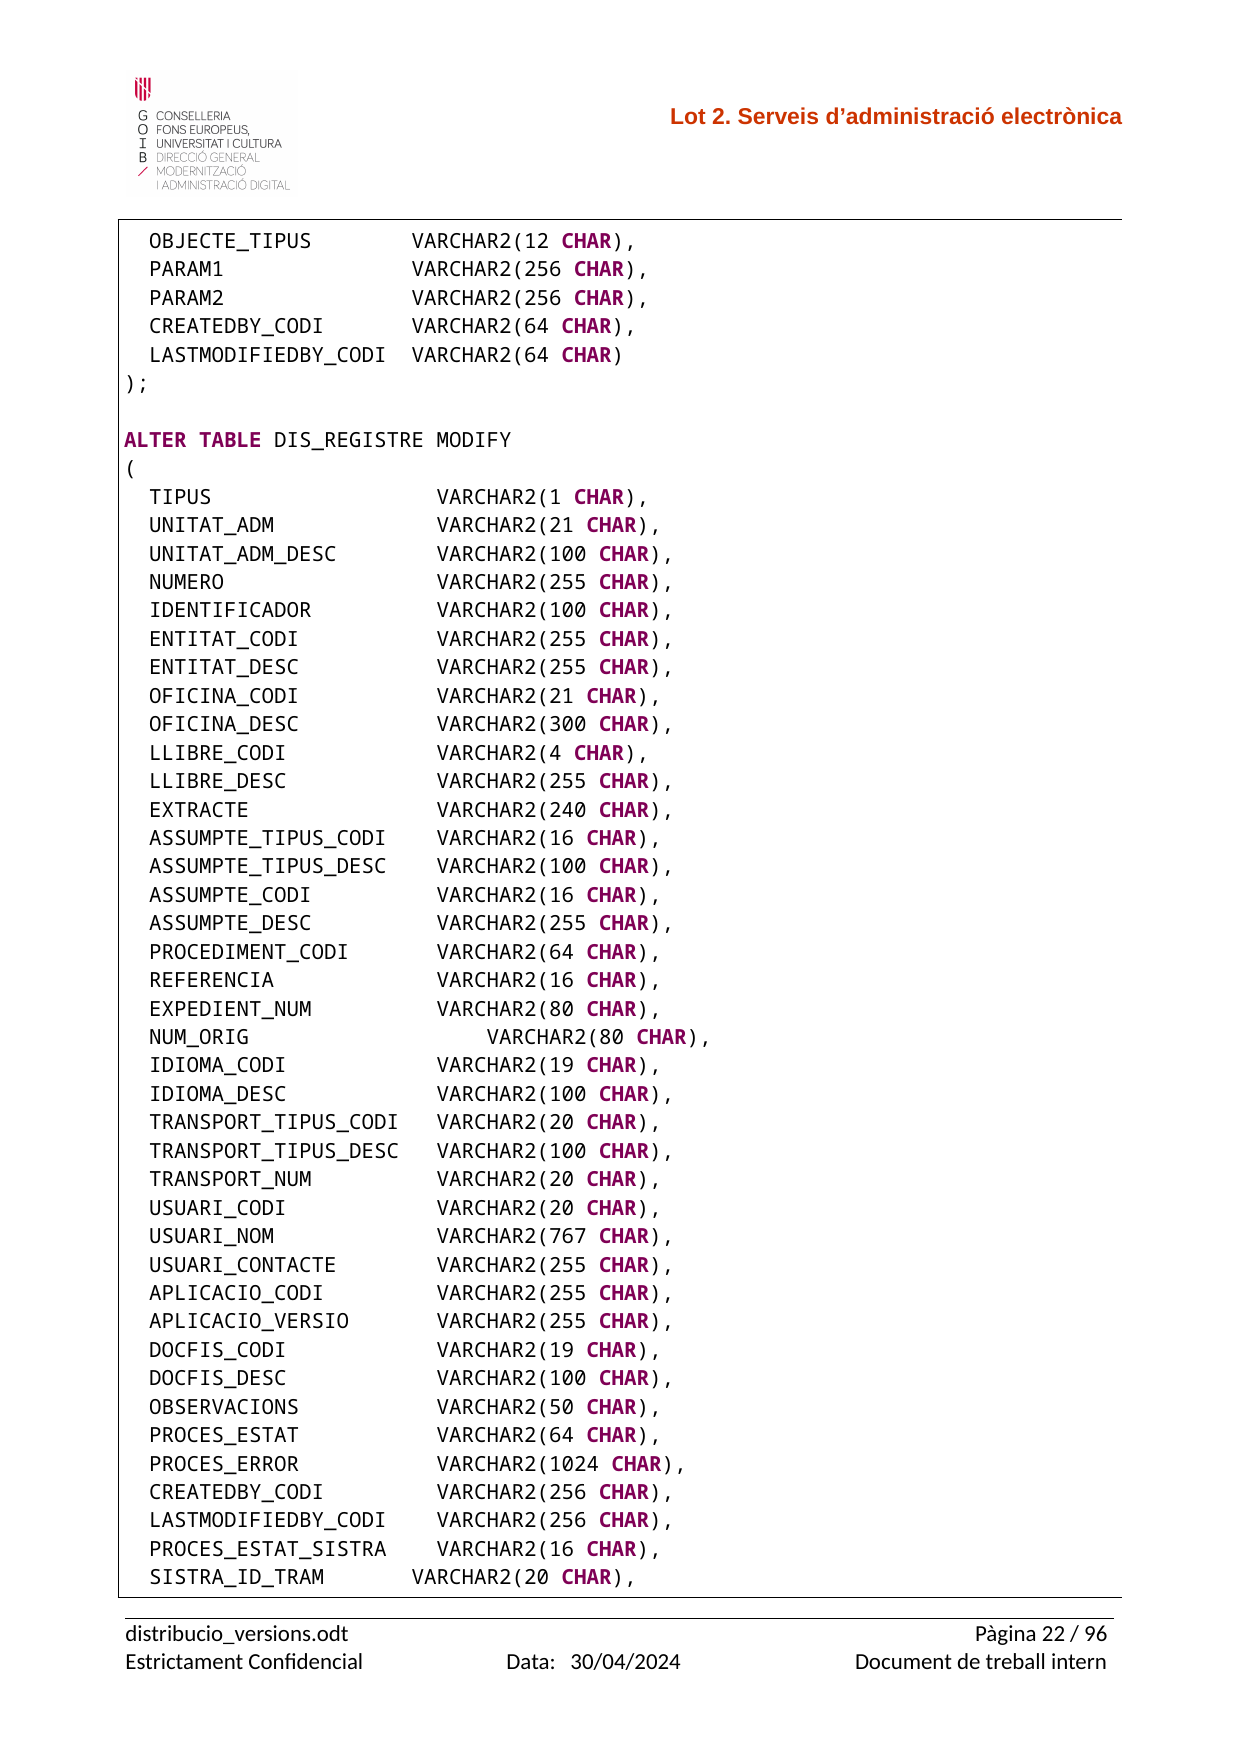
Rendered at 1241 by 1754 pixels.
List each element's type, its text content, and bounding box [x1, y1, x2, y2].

picture [126, 70, 299, 197]
table_header OBJECTE_TIPUS VARCHAR2(12 CHAR), PARAM1 VARCHAR2(256 CHAR), PARAM2 VARCHAR2(256 CHAR), CREATEDBY_CODI VARCHAR2(64 CHAR), LASTMODIFIEDBY_CODI VARCHAR2(64 CHAR) ); ALTER TABLE DIS_REGISTRE MODIFY ( TIPUS VARCHAR2(1 CHAR), UNITAT_ADM VARCHAR2(21 CHAR), UNITAT_ADM_DESC VARCHAR2(100 CHAR), NUMERO VARCHAR2(255 CHAR), IDENTIFICADOR VARCHAR2(100 CHAR), ENTITAT_CODI VARCHAR2(255 CHAR), ENTITAT_DESC VARCHAR2(255 CHAR), OFICINA_CODI VARCHAR2(21 CHAR), OFICINA_DESC VARCHAR2(300 CHAR), LLIBRE_CODI VARCHAR2(4 CHAR), LLIBRE_DESC VARCHAR2(255 CHAR), EXTRACTE VARCHAR2(240 CHAR), ASSUMPTE_TIPUS_CODI VARCHAR2(16 CHAR), ASSUMPTE_TIPUS_DESC VARCHAR2(100 CHAR), ASSUMPTE_CODI VARCHAR2(16 CHAR), ASSUMPTE_DESC VARCHAR2(255 CHAR), PROCEDIMENT_CODI VARCHAR2(64 CHAR), REFERENCIA VARCHAR2(16 CHAR), EXPEDIENT_NUM VARCHAR2(80 CHAR), NUM_ORIG VARCHAR2(80 CHAR), IDIOMA_CODI VARCHAR2(19 CHAR), IDIOMA_DESC VARCHAR2(100 CHAR), TRANSPORT_TIPUS_CODI VARCHAR2(20 CHAR), TRANSPORT_TIPUS_DESC VARCHAR2(100 CHAR), TRANSPORT_NUM VARCHAR2(20 CHAR), USUARI_CODI VARCHAR2(20 CHAR), USUARI_NOM VARCHAR2(767 CHAR), USUARI_CONTACTE VARCHAR2(255 CHAR), APLICACIO_CODI VARCHAR2(255 CHAR), APLICACIO_VERSIO VARCHAR2(255 CHAR), DOCFIS_CODI VARCHAR2(19 CHAR), DOCFIS_DESC VARCHAR2(100 CHAR), OBSERVACIONS VARCHAR2(50 CHAR), PROCES_ESTAT VARCHAR2(64 CHAR), PROCES_ERROR VARCHAR2(1024 CHAR), CREATEDBY_CODI VARCHAR2(256 CHAR), LASTMODIFIEDBY_CODI VARCHAR2(256 CHAR), PROCES_ESTAT_SISTRA VARCHAR2(16 CHAR), SISTRA_ID_TRAM VARCHAR2(20 CHAR), [119, 220, 1122, 1597]
